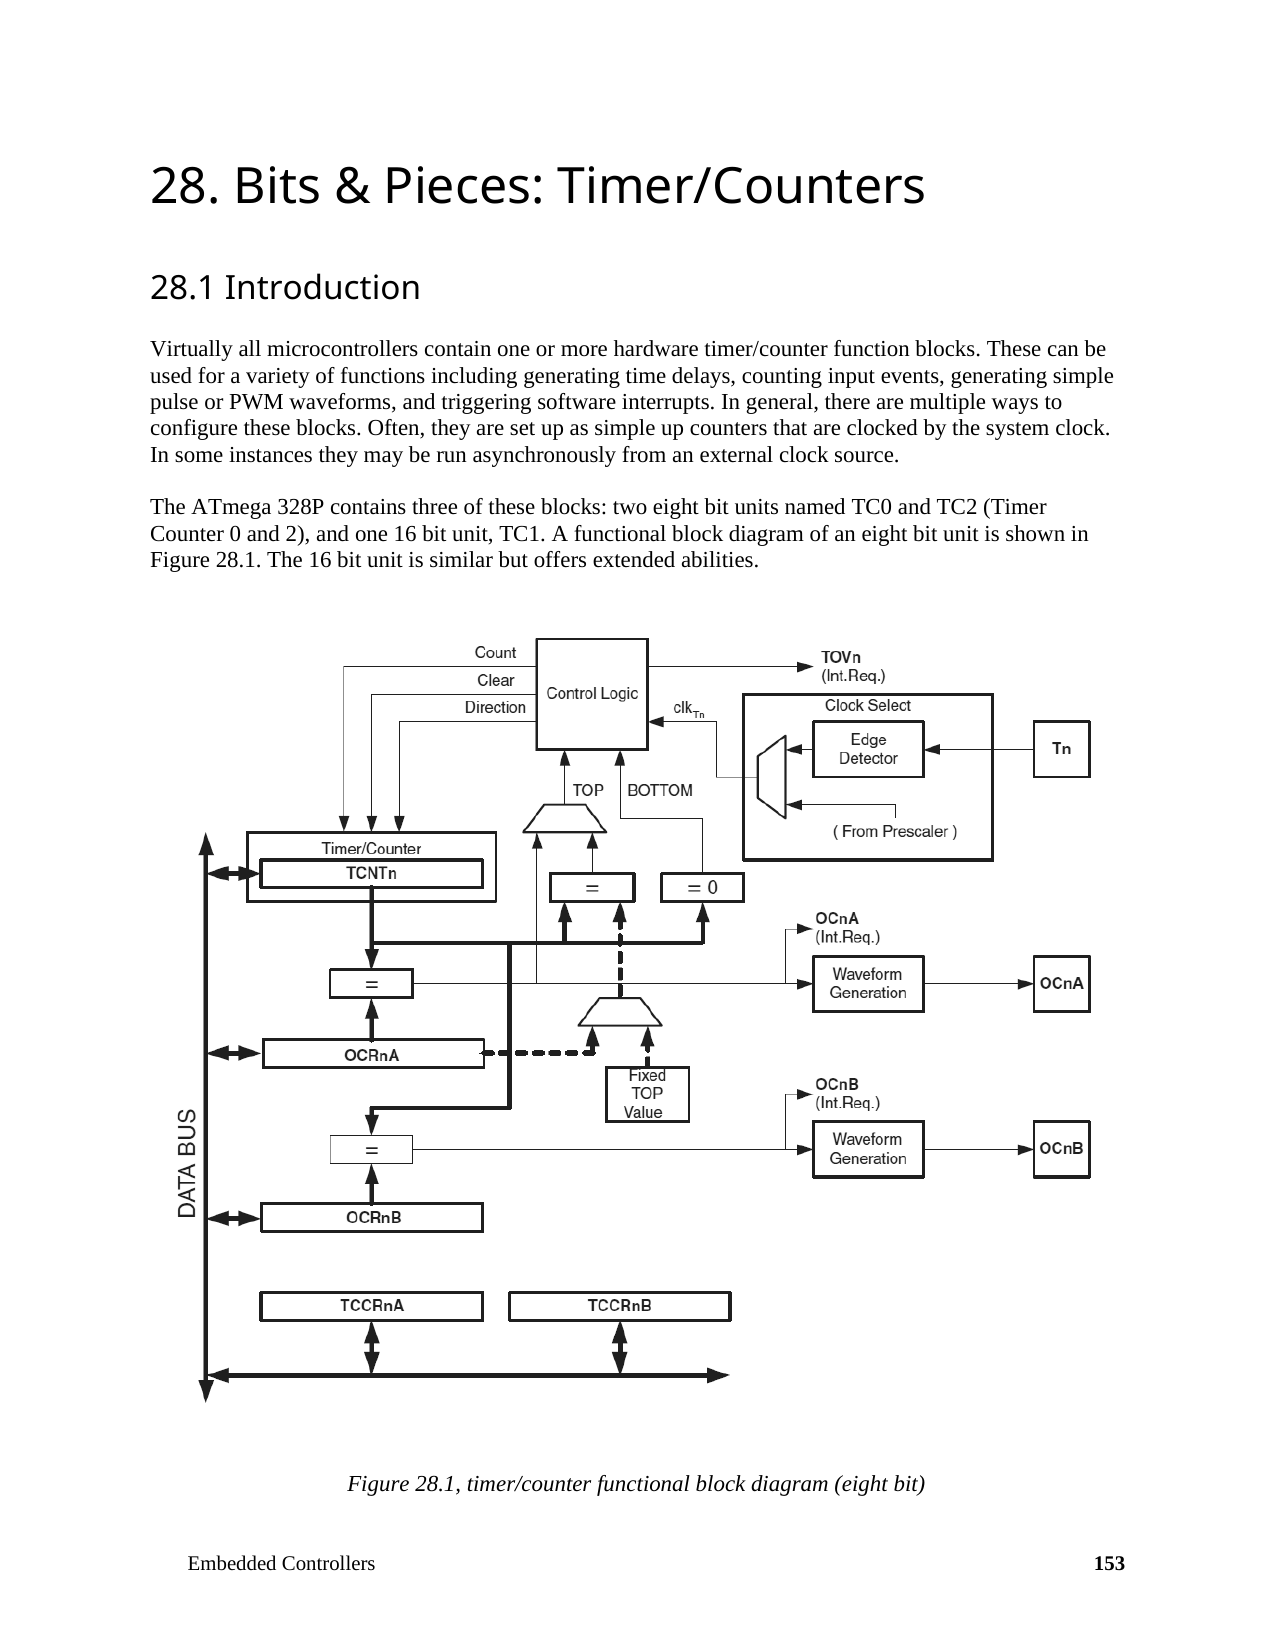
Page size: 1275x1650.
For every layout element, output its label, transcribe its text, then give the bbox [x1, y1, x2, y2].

picture [152, 626, 1123, 1411]
text Figure 28.1, timer/counter functional block diagram (eight bit) [150, 1470, 1125, 1497]
subtitle 28.1 Introduction [150, 263, 1125, 309]
title 28. Bits & Pieces: Timer/Counters [150, 150, 1125, 218]
text Virtually all microcontrollers contain one or more hardware timer/counter function blocks. These can be used for a variety of functions including generating time delays, counting input events, generating simple pulse or PWM waveforms, and triggering software interrupts. In general, there are multiple ways to configure these blocks. Often, they are set up as simple up counters that are clocked by the system clock. In some instances they may be run asynchronously from an external clock source. [150, 335, 1125, 467]
text The ATmega 328P contains three of these blocks: two eight bit units named TC0 and TC2 (Timer Counter 0 and 2), and one 16 bit unit, TC1. A functional block diagram of an eight bit unit is shown in Figure 28.1. The 16 bit unit is similar but offers extended abilities. [150, 493, 1125, 572]
